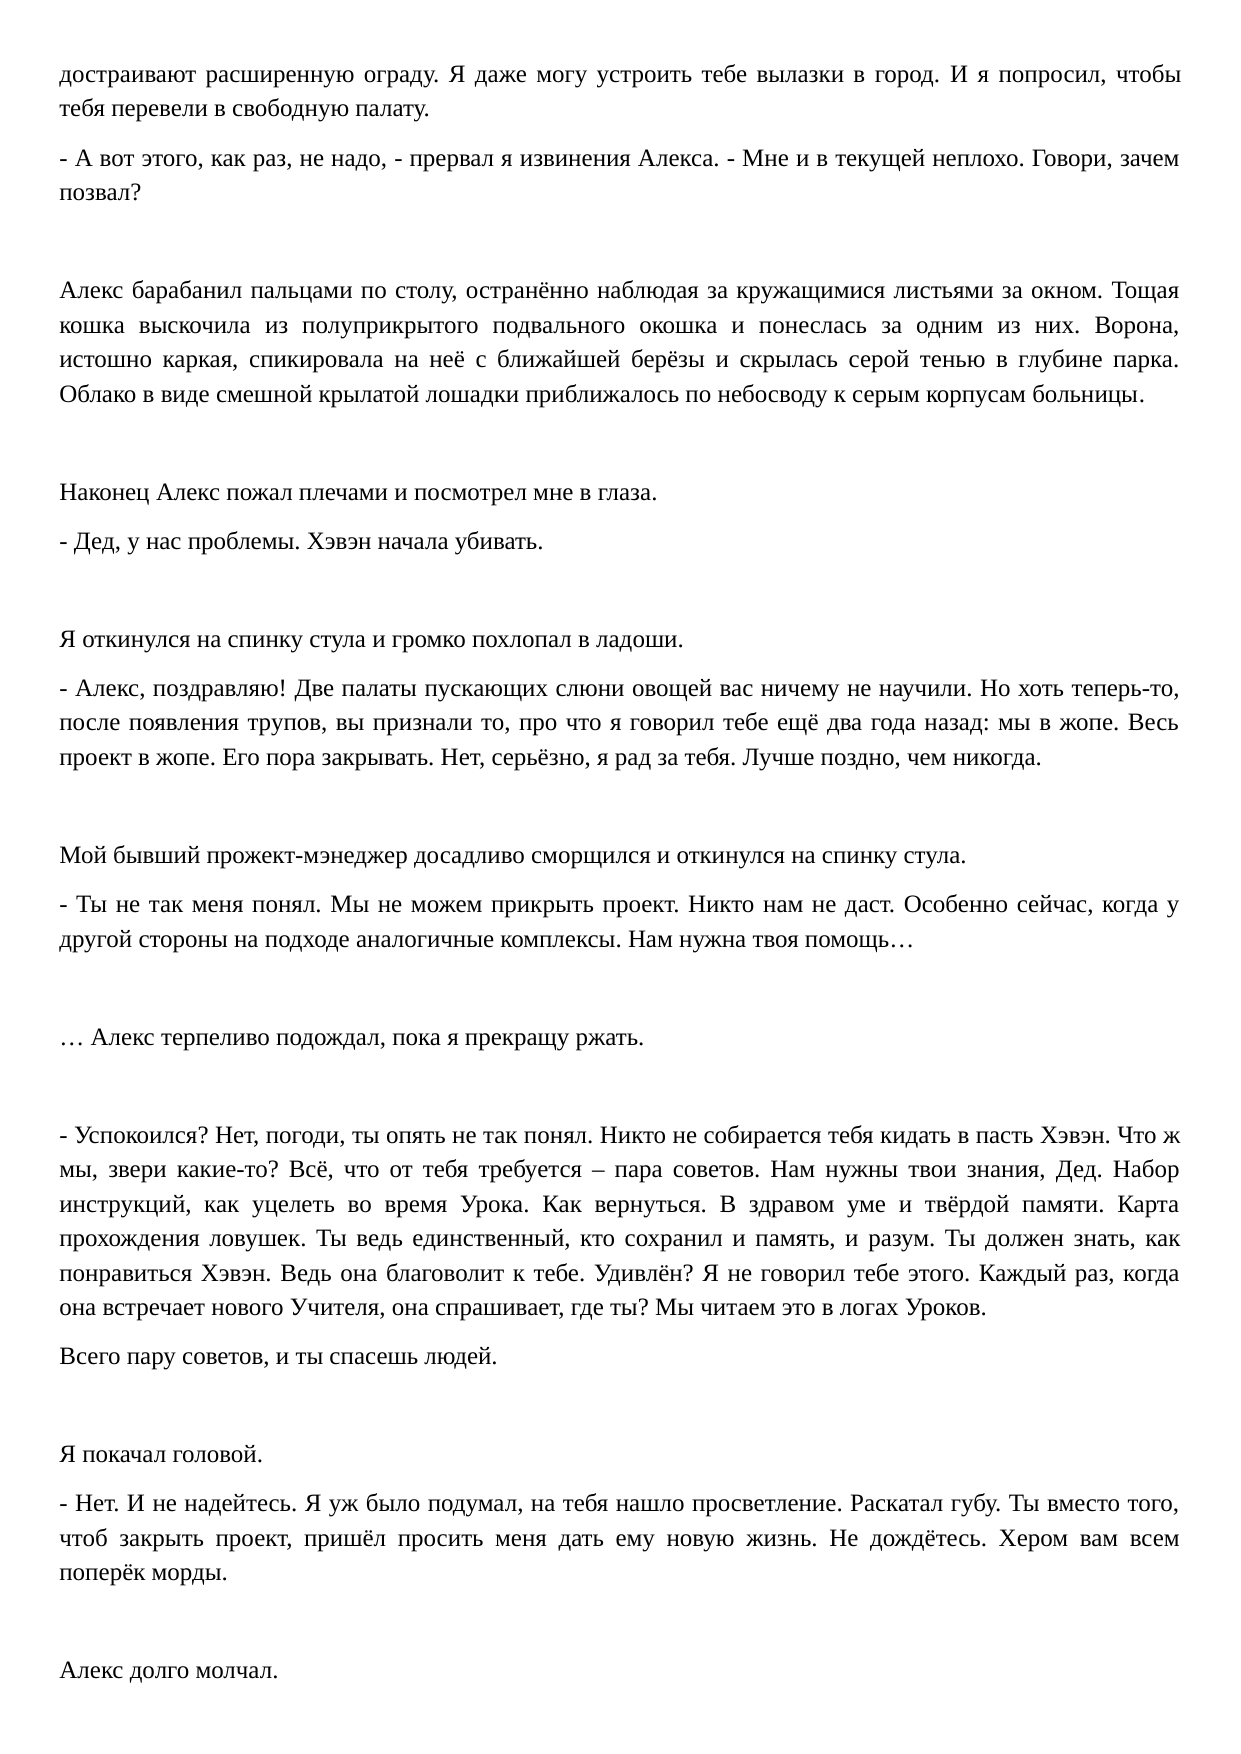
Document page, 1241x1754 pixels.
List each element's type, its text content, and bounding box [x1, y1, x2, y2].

text - Дед, у нас проблемы. Хэвэн начала убивать. [59, 526, 1181, 554]
text - Успокоился? Нет, погоди, ты опять не так понял. Никто не собирается тебя кидать в пасть Хэвэн. Что ж мы, звери какие-то? Всё, что от тебя требуется – пара советов. Нам нужны твои знания, Дед. Набор инструкций, как уцелеть во время Урока. Как вернуться. В здравом уме и твёрдой памяти. Карта прохождения ловушек. Ты ведь единственный, кто сохранил и память, и разум. Ты должен знать, как понравиться Хэвэн. Ведь она благоволит к тебе. Удивлён? Я не говорил тебе этого. Каждый раз, когда она встречает нового Учителя, она спрашивает, где ты? Мы читаем это в логах Уроков. [59, 1120, 1181, 1321]
text - Алекс, поздравляю! Две палаты пускающих слюни овощей вас ничему не научили. Но хоть теперь-то, после появления трупов, вы признали то, про что я говорил тебе ещё два года назад: мы в жопе. Весь проект в жопе. Его пора закрывать. Нет, серьёзно, я рад за тебя. Лучше поздно, чем никогда. [59, 673, 1181, 771]
text Я покачал головой. [59, 1439, 1181, 1468]
text Алекс долго молчал. [59, 1656, 1181, 1684]
text Я откинулся на спинку стула и громко похлопал в ладоши. [59, 624, 1181, 653]
text - А вот этого, как раз, не надо, - прервал я извинения Алекса. - Мне и в текущей неплохо. Говори, зачем позвал? [59, 143, 1181, 206]
text достраивают расширенную ограду. Я даже могу устроить тебе вылазки в город. И я попросил, чтобы тебя перевели в свободную палату. [59, 59, 1181, 122]
text Алекс барабанил пальцами по столу, остранённо наблюдая за кружащимися листьями за окном. Тощая кошка выскочила из полуприкрытого подвального окошка и понеслась за одним из них. Ворона, истошно каркая, спикировала на неё с ближайшей берёзы и скрылась серой тенью в глубине парка. Облако в виде смешной крылатой лошадки приближалось по небосводу к серым корпусам больницы. [59, 275, 1181, 407]
text Всего пару советов, и ты спасешь людей. [59, 1341, 1181, 1370]
text … Алекс терпеливо подождал, пока я прекращу ржать. [59, 1022, 1181, 1051]
text Наконец Алекс пожал плечами и посмотрел мне в глаза. [59, 477, 1181, 506]
text Мой бывший прожект-мэнеджер досадливо сморщился и откинулся на спинку стула. [59, 840, 1181, 869]
text - Ты не так меня понял. Мы не можем прикрыть проект. Никто нам не даст. Особенно сейчас, когда у другой стороны на подходе аналогичные комплексы. Нам нужна твоя помощь… [59, 889, 1181, 952]
text - Нет. И не надейтесь. Я уж было подумал, на тебя нашло просветление. Раскатал губу. Ты вместо того, чтоб закрыть проект, пришёл просить меня дать ему новую жизнь. Не дождётесь. Хером вам всем поперёк морды. [59, 1488, 1181, 1586]
